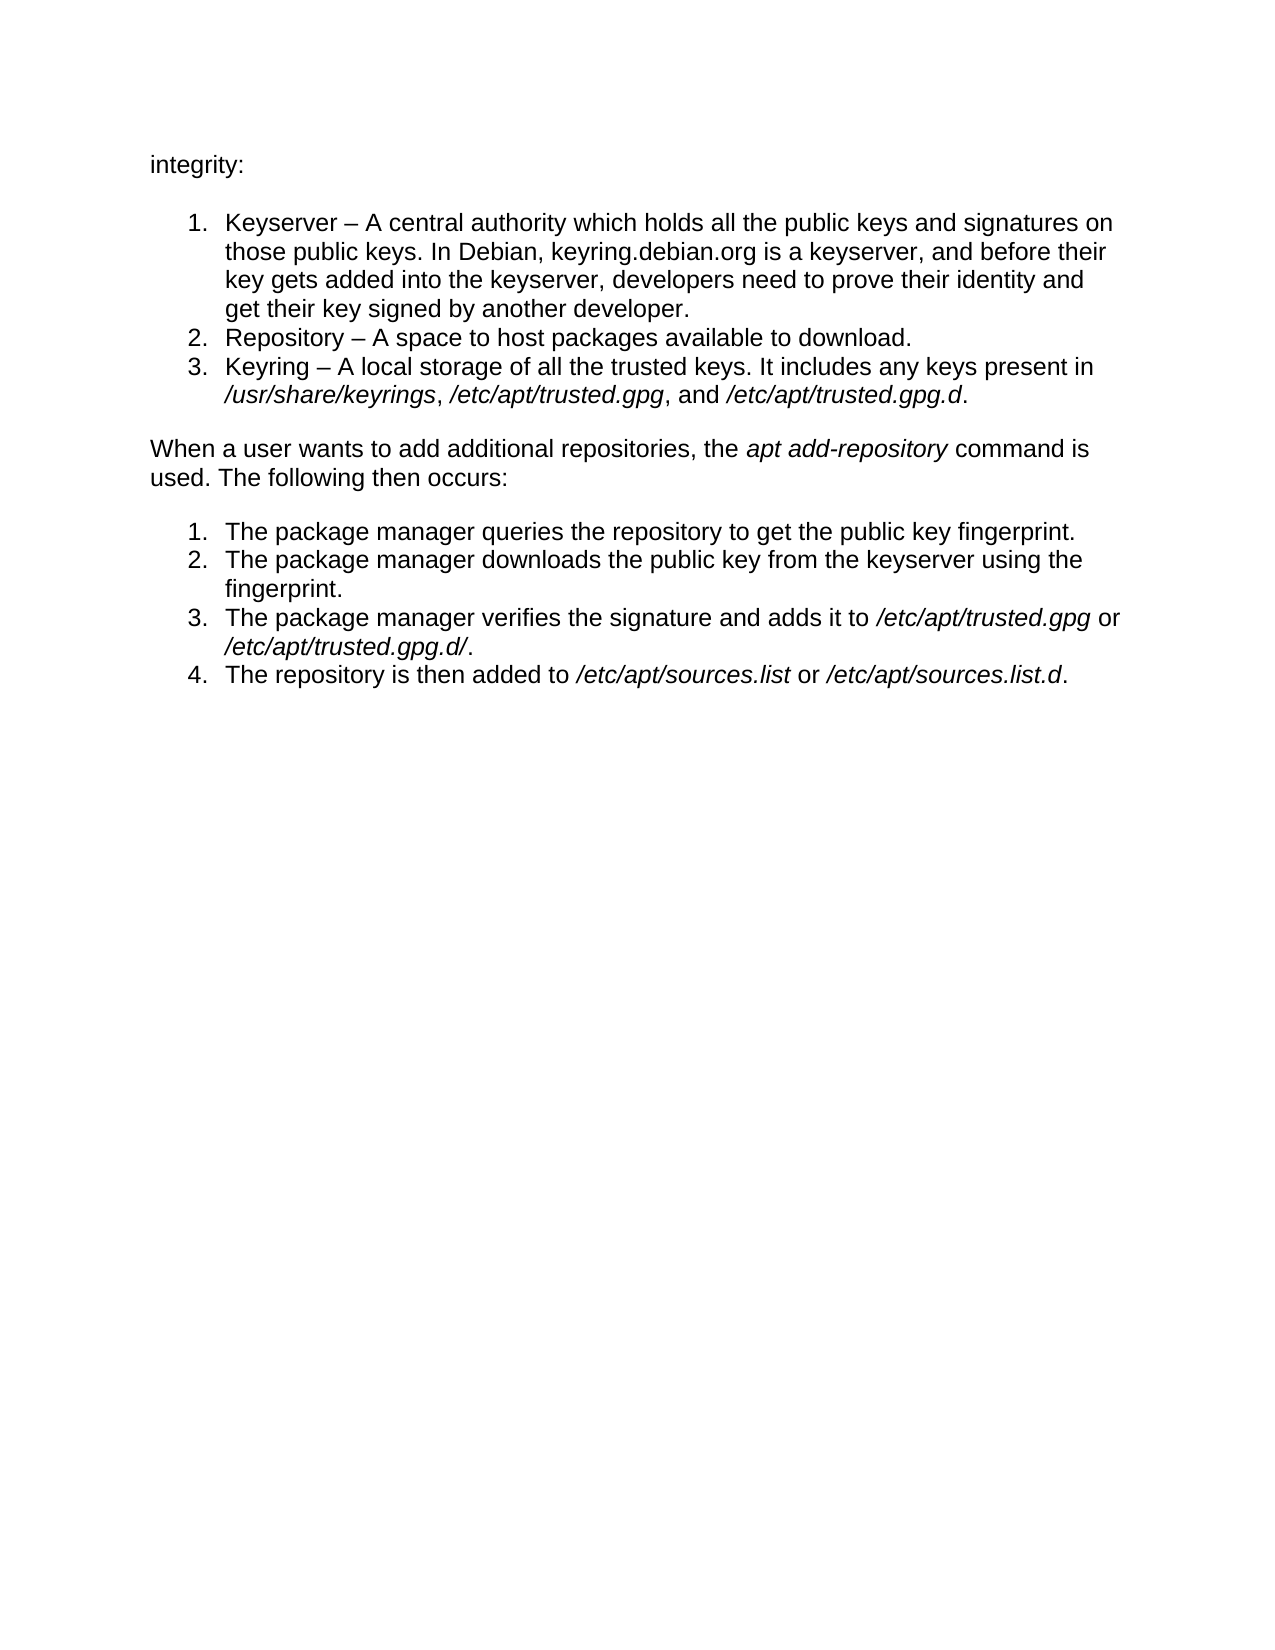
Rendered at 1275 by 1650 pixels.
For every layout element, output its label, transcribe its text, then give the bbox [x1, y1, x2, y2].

list Keyserver – A central authority which holds all the public keys and signatures on those public keys. In Debian, keyring.debian.org is a keyserver, and before their key gets added into the keyserver, developers need to prove their identity and get their key signed by another developer. [187, 208, 1125, 323]
text integrity: [150, 150, 1125, 179]
list The package manager verifies the signature and adds it to /etc/apt/trusted.gpg or /etc/apt/trusted.gpg.d/. [187, 603, 1125, 661]
list Keyring – A local storage of all the trusted keys. It includes any keys present in /usr/share/keyrings, /etc/apt/trusted.gpg, and /etc/apt/trusted.gpg.d. [187, 352, 1125, 409]
list The package manager downloads the public key from the keyserver using the fingerprint. [187, 546, 1125, 603]
text When a user wants to add additional repositories, the apt add-repository command is used. The following then occurs: [150, 434, 1125, 492]
list The repository is then added to /etc/apt/sources.list or /etc/apt/sources.list.d. [187, 661, 1125, 689]
list Repository – A space to host packages available to download. [187, 323, 1125, 352]
list The package manager queries the repository to get the public key fingerprint. [187, 517, 1125, 546]
